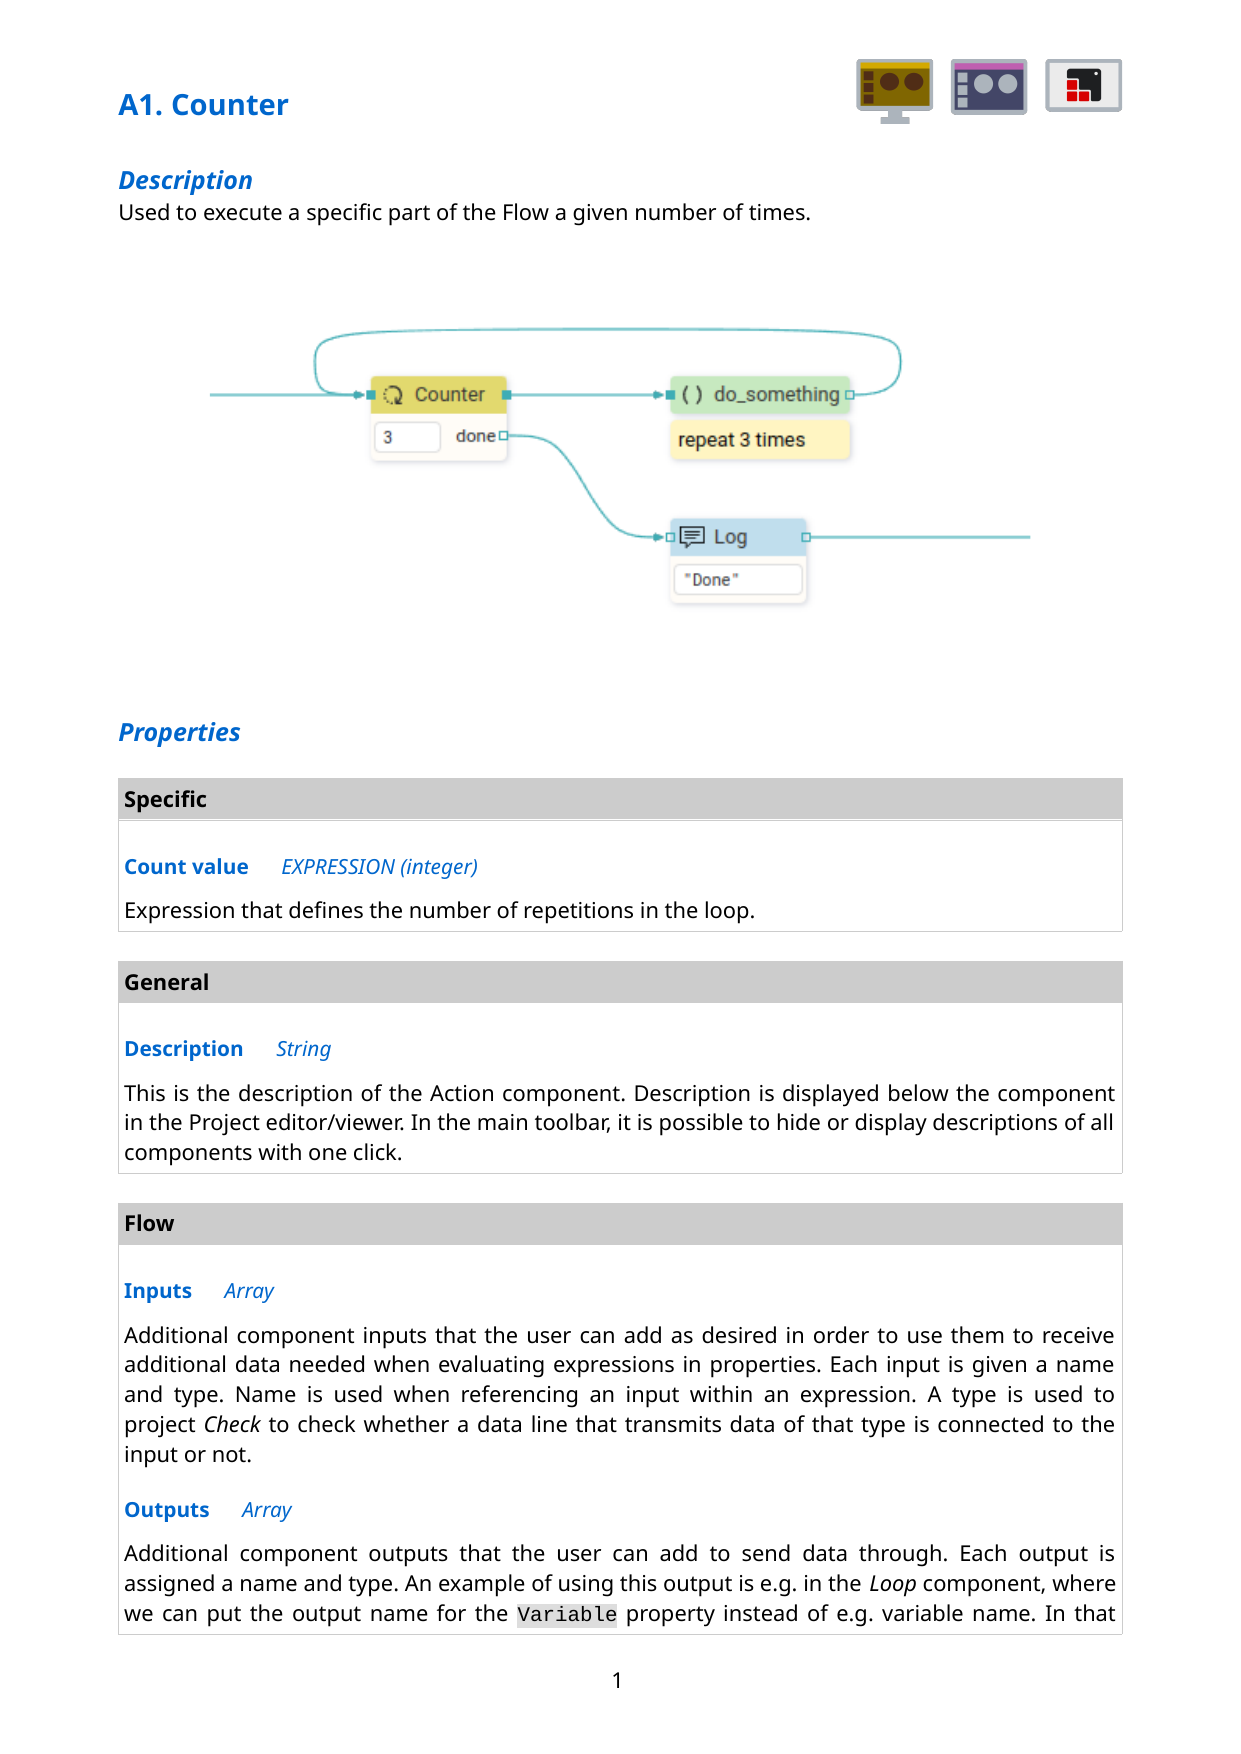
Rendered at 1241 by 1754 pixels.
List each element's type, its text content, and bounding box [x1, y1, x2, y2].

subtitle Counter [118, 84, 856, 124]
picture [856, 59, 934, 124]
text Used to execute a specific part of the Flow a given number of times. [118, 197, 1122, 227]
subtitle Properties [118, 714, 1122, 748]
table_header Specific [119, 779, 1122, 819]
table_cell Description String This is the description of the Action component. Description is displayed below the component in the Project editor/viewer. In the main toolbar, it is possible to hide or display descriptions of all components with one click. [119, 1003, 1122, 1173]
table_header General [119, 962, 1122, 1002]
picture [950, 59, 1028, 115]
table_cell Inputs Array Additional component inputs that the user can add as desired in order to use them to receive additional data needed when evaluating expressions in properties. Each input is given a name and type. Name is used when referencing an input within an expression. A type is used to project Check to check whether a data line that transmits data of that type is connected to the input or not. Outputs Array Additional component outputs that the user can add to send data through. Each output is assigned a name and type. An example of using this output is e.g. in the Loop component, where we can put the output name for the Variable property instead of e.g. variable name. In that [119, 1245, 1122, 1633]
picture [1045, 59, 1123, 112]
subtitle Description [118, 163, 1122, 197]
table_header Flow [119, 1204, 1122, 1244]
subtitle [934, 84, 1122, 124]
table_cell Count value EXPRESSION (integer) Expression that defines the number of repetitions in the loop. [119, 821, 1122, 931]
picture [209, 256, 1031, 658]
